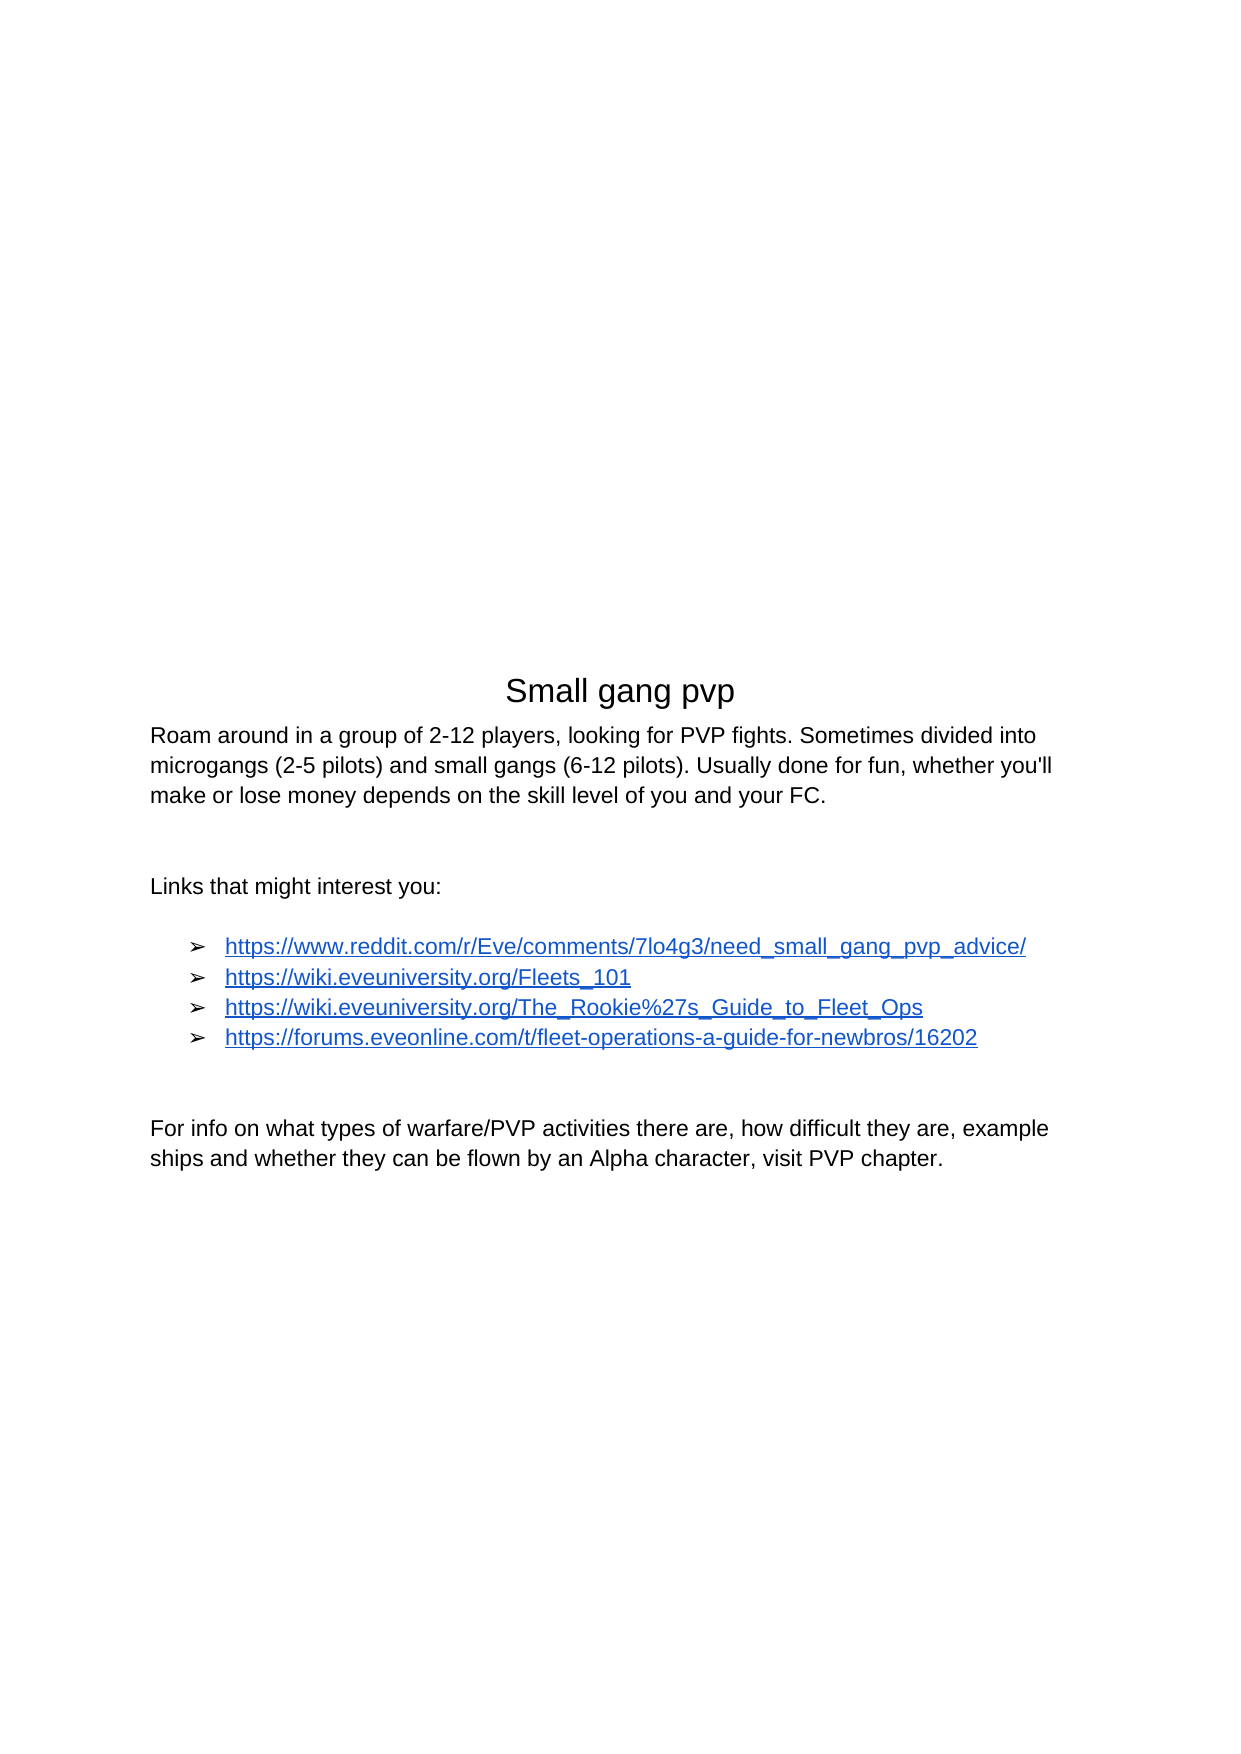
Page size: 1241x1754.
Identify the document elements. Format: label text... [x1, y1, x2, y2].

text Links that might interest you: [150, 873, 1090, 899]
list https://forums.eveonline.com/t/fleet-operations-a-guide-for-newbros/16202 [187, 1024, 1090, 1050]
list https://wiki.eveuniversity.org/Fleets_101 [187, 963, 1090, 990]
text For info on what types of warfare/PVP activities there are, how difficult they are, example ships and whether they can be flown by an Alpha character, visit PVP chapter. [150, 1114, 1090, 1171]
text Roam around in a group of 2-12 players, looking for PVP fights. Sometimes divided into microgangs (2-5 pilots) and small gangs (6-12 pilots). Usually done for fun, whether you'll make or lose money depends on the skill level of you and your FC. [150, 722, 1090, 808]
subtitle Small gang pvp [150, 671, 1090, 709]
list https://wiki.eveuniversity.org/The_Rookie%27s_Guide_to_Fleet_Ops [187, 994, 1090, 1020]
list https://www.reddit.com/r/Eve/comments/7lo4g3/need_small_gang_pvp_advice/ [187, 933, 1090, 959]
